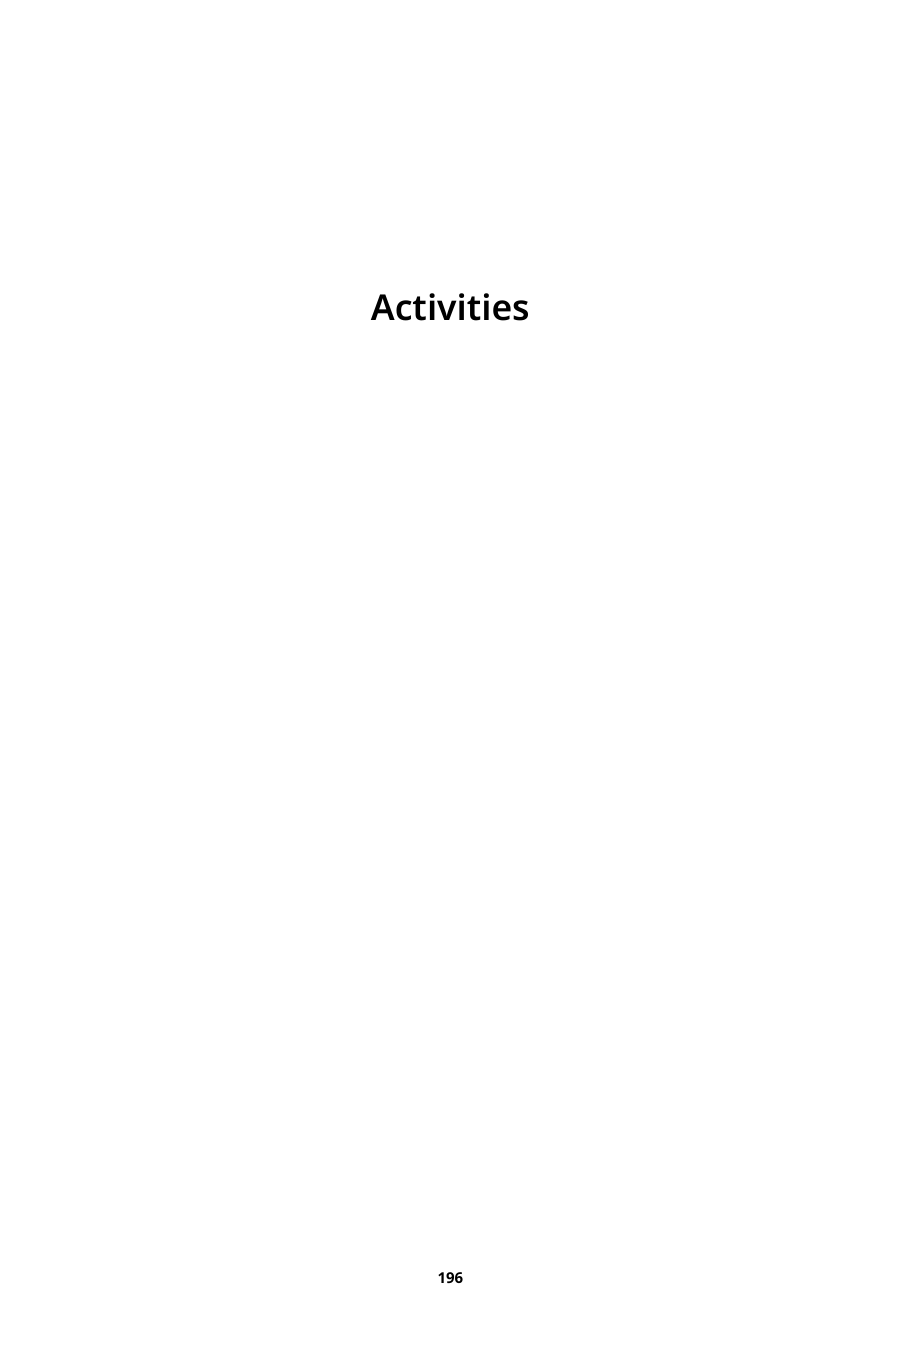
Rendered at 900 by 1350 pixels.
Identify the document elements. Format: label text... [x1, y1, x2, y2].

subtitle Activities [127, 287, 772, 329]
